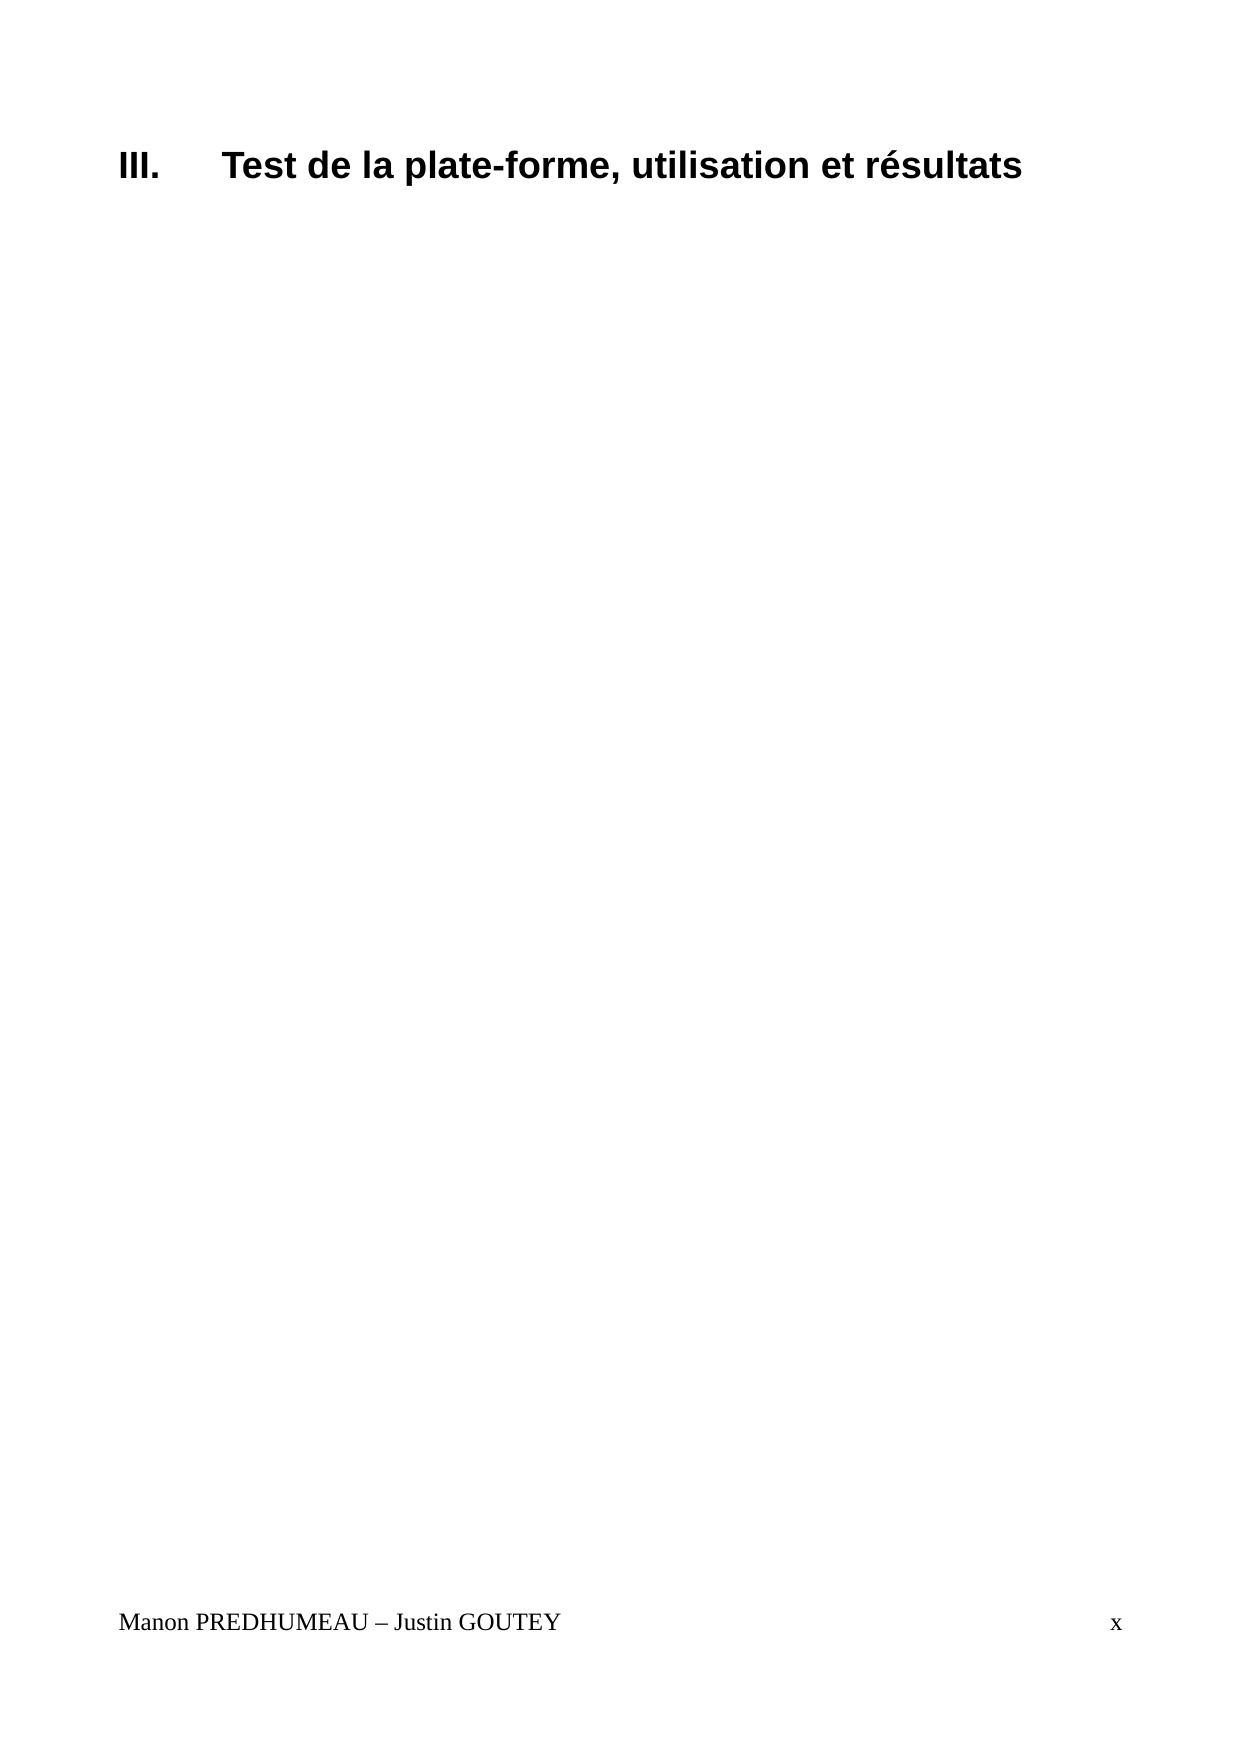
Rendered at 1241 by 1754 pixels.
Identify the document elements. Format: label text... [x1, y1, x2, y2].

subtitle Test de la plate-forme, utilisation et résultats [118, 143, 1122, 187]
